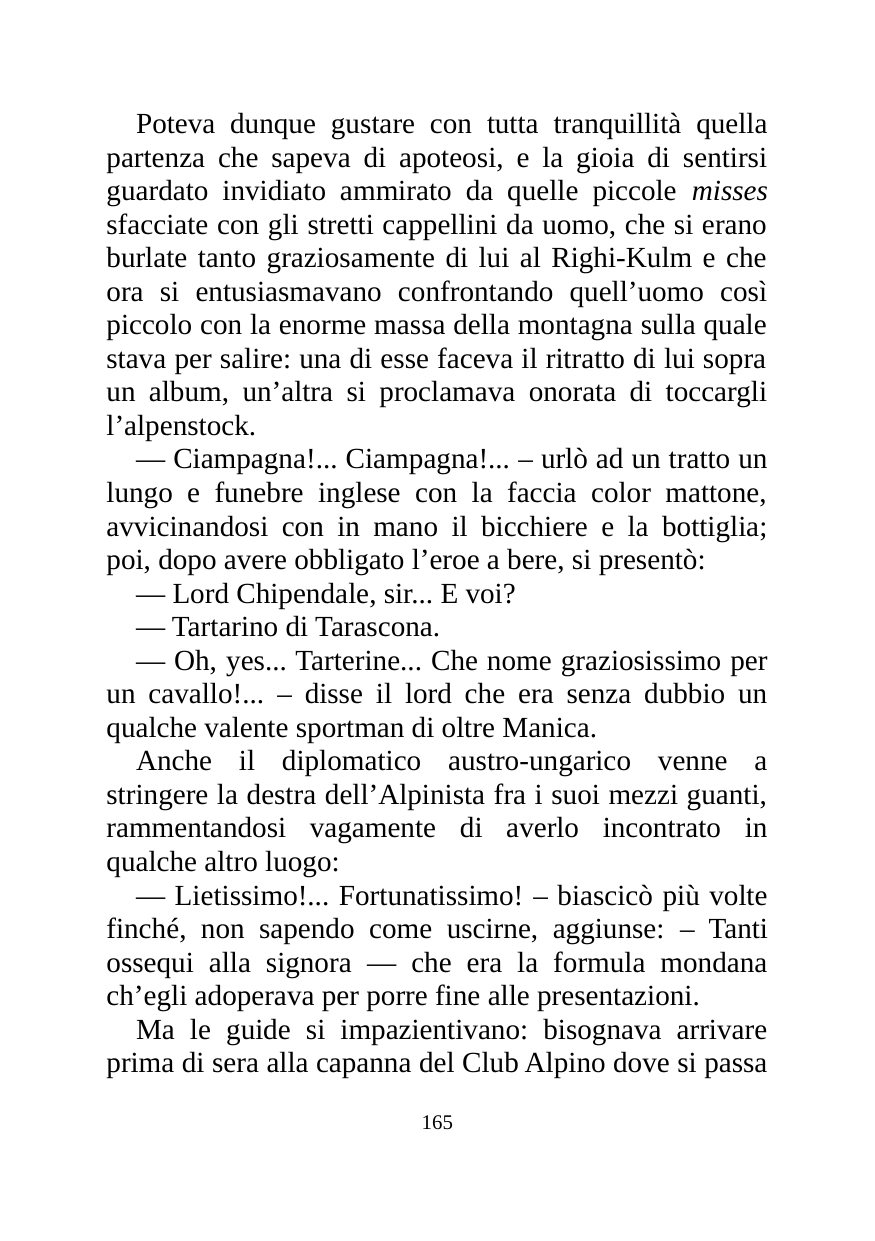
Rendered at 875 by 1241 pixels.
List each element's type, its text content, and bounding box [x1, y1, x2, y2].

text Ma le guide si impazientivano: bisognava arrivare prima di sera alla capanna del Club Alpino dove si passa [106, 1012, 768, 1079]
text Anche il diplomatico austro-ungarico venne a stringere la destra dell’Alpinista fra i suoi mezzi guanti, rammentandosi vagamente di averlo incontrato in qualche altro luogo: [106, 743, 768, 878]
text — Lietissimo!... Fortunatissimo! – biascicò più volte finché, non sapendo come uscirne, aggiunse: – Tanti ossequi alla signora — che era la formula mondana ch’egli adoperava per porre fine alle presentazioni. [106, 878, 768, 1012]
text — Lord Chipendale, sir... E voi? [106, 576, 768, 609]
text — Tartarino di Tarascona. [106, 609, 768, 643]
text Poteva dunque gustare con tutta tranquillità quella partenza che sapeva di apoteosi, e la gioia di sentirsi guardato invidiato ammirato da quelle piccole misses sfacciate con gli stretti cappellini da uomo, che si erano burlate tanto graziosamente di lui al Righi-Kulm e che ora si entusiasmavano confrontando quell’uomo così piccolo con la enorme massa della montagna sulla quale stava per salire: una di esse faceva il ritratto di lui sopra un album, un’altra si proclamava onorata di toccargli l’alpenstock. [106, 106, 768, 442]
text — Oh, yes... Tarterine... Che nome graziosissimo per un cavallo!... – disse il lord che era senza dubbio un qualche valente sportman di oltre Manica. [106, 643, 768, 743]
text — Ciampagna!... Ciampagna!... – urlò ad un tratto un lungo e funebre inglese con la faccia color mattone, avvicinandosi con in mano il bicchiere e la bottiglia; poi, dopo avere obbligato l’eroe a bere, si presentò: [106, 442, 768, 576]
